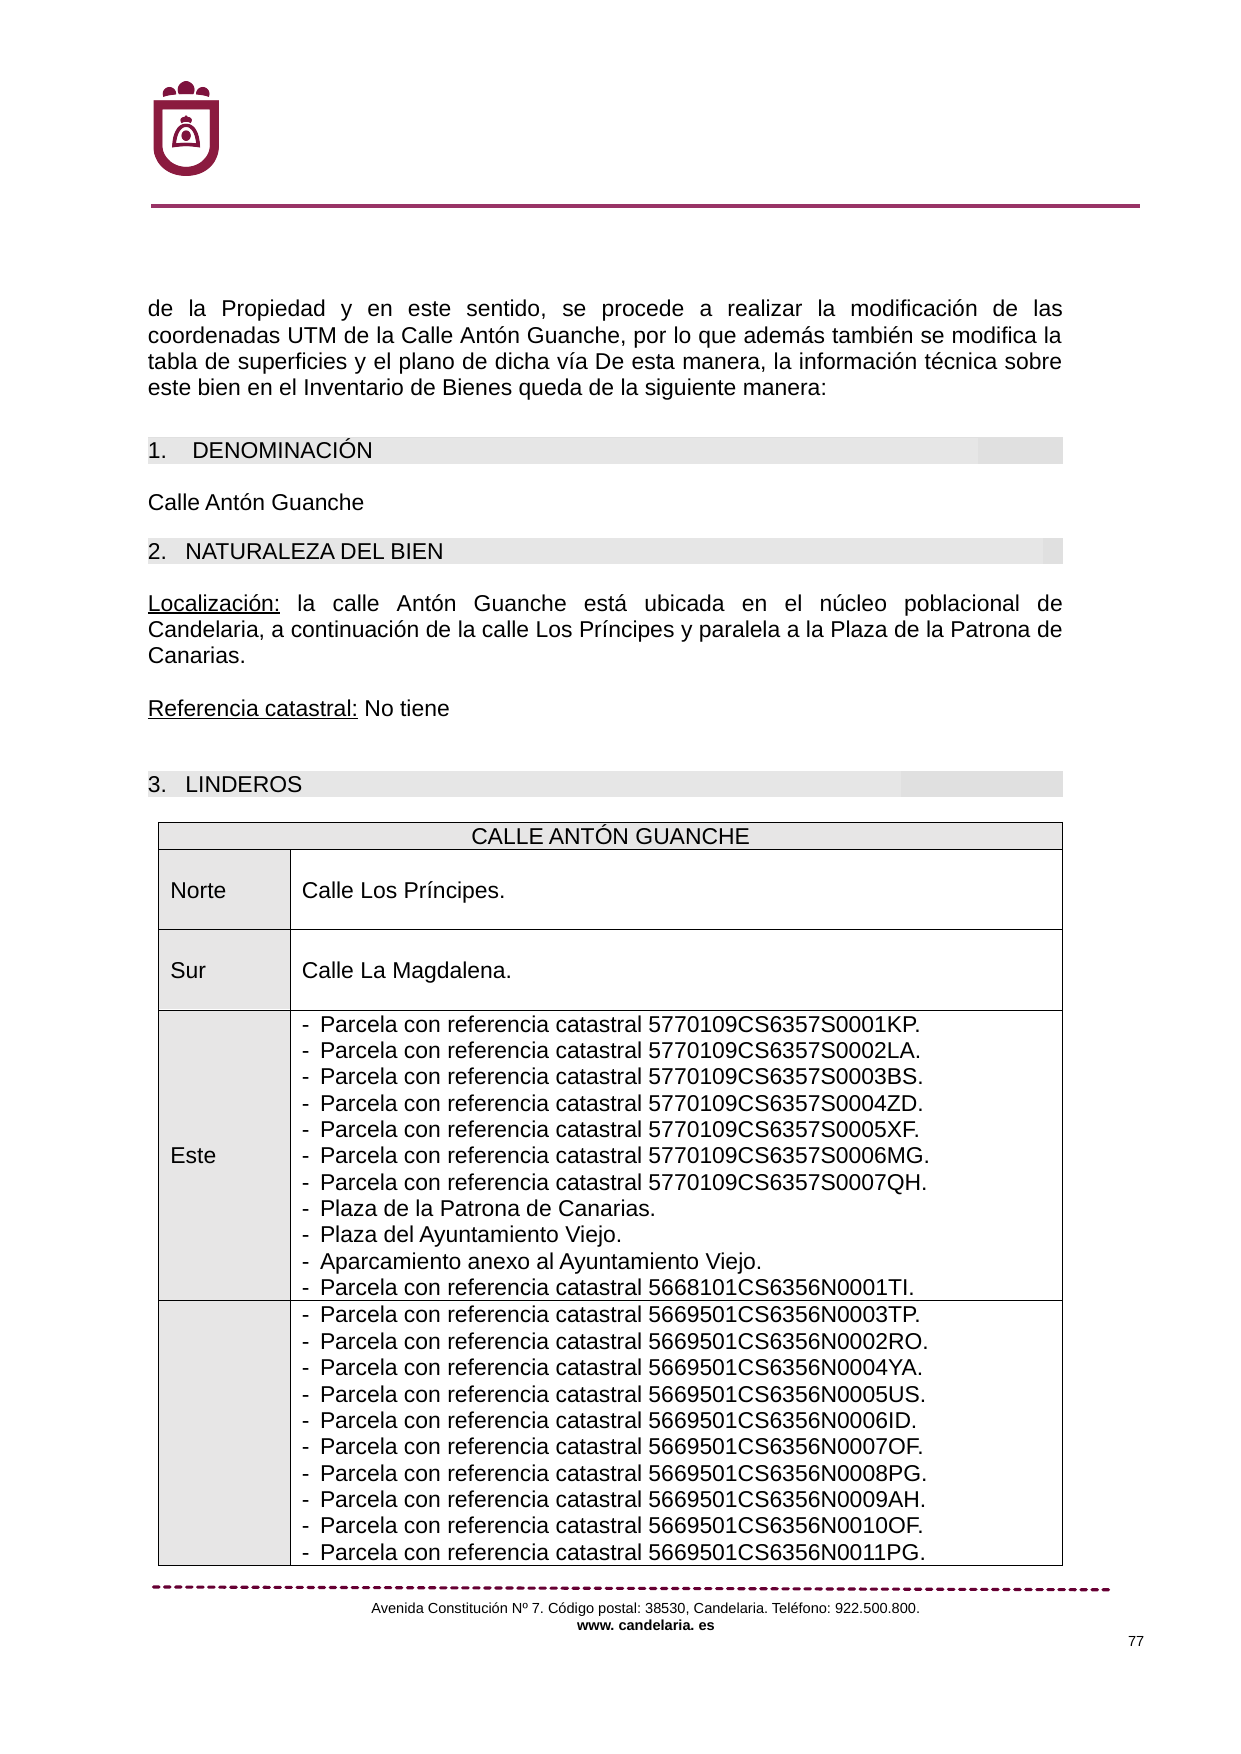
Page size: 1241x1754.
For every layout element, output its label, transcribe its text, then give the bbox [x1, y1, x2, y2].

table_cell Norte [159, 850, 290, 929]
text de la Propiedad y en este sentido, se procede a realizar la modificación de las coordenadas UTM de la Calle Antón Guanche, por lo que además también se modifica la tabla de superficies y el plano de dicha vía De esta manera, la información técnica sobre este bien en el Inventario de Bienes queda de la siguiente manera: [148, 295, 1063, 401]
list NATURALEZA DEL BIEN [148, 538, 1063, 564]
text Referencia catastral: No tiene [148, 695, 1063, 721]
text Calle Antón Guanche [148, 489, 1063, 515]
table_cell Parcela con referencia catastral 5770109CS6357S0001KP. Parcela con referencia catastral 5770109CS6357S0002LA. Parcela con referencia catastral 5770109CS6357S0003BS. Parcela con referencia catastral 5770109CS6357S0004ZD. Parcela con referencia catastral 5770109CS6357S0005XF. Parcela con referencia catastral 5770109CS6357S0006MG. Parcela con referencia catastral 5770109CS6357S0007QH. Plaza de la Patrona de Canarias. Plaza del Ayuntamiento Viejo. Aparcamiento anexo al Ayuntamiento Viejo. Parcela con referencia catastral 5668101CS6356N0001TI. [291, 1011, 1062, 1300]
list LINDEROS [148, 771, 1063, 797]
list DENOMINACIÓN [148, 437, 1063, 464]
table_cell Calle La Magdalena. [291, 930, 1062, 1009]
table_cell Parcela con referencia catastral 5669501CS6356N0003TP. Parcela con referencia catastral 5669501CS6356N0002RO. Parcela con referencia catastral 5669501CS6356N0004YA. Parcela con referencia catastral 5669501CS6356N0005US. Parcela con referencia catastral 5669501CS6356N0006ID. Parcela con referencia catastral 5669501CS6356N0007OF. Parcela con referencia catastral 5669501CS6356N0008PG. Parcela con referencia catastral 5669501CS6356N0009AH. Parcela con referencia catastral 5669501CS6356N0010OF. Parcela con referencia catastral 5669501CS6356N0011PG. [291, 1301, 1062, 1565]
table_cell [159, 1301, 290, 1565]
table_cell Este [159, 1011, 290, 1300]
text Localización: la calle Antón Guanche está ubicada en el núcleo poblacional de Candelaria, a continuación de la calle Los Príncipes y paralela a la Plaza de la Patrona de Canarias. [148, 589, 1063, 668]
table_cell Sur [159, 930, 290, 1009]
table_cell Calle Los Príncipes. [291, 850, 1062, 929]
table_header CALLE ANTÓN GUANCHE [159, 823, 1062, 849]
